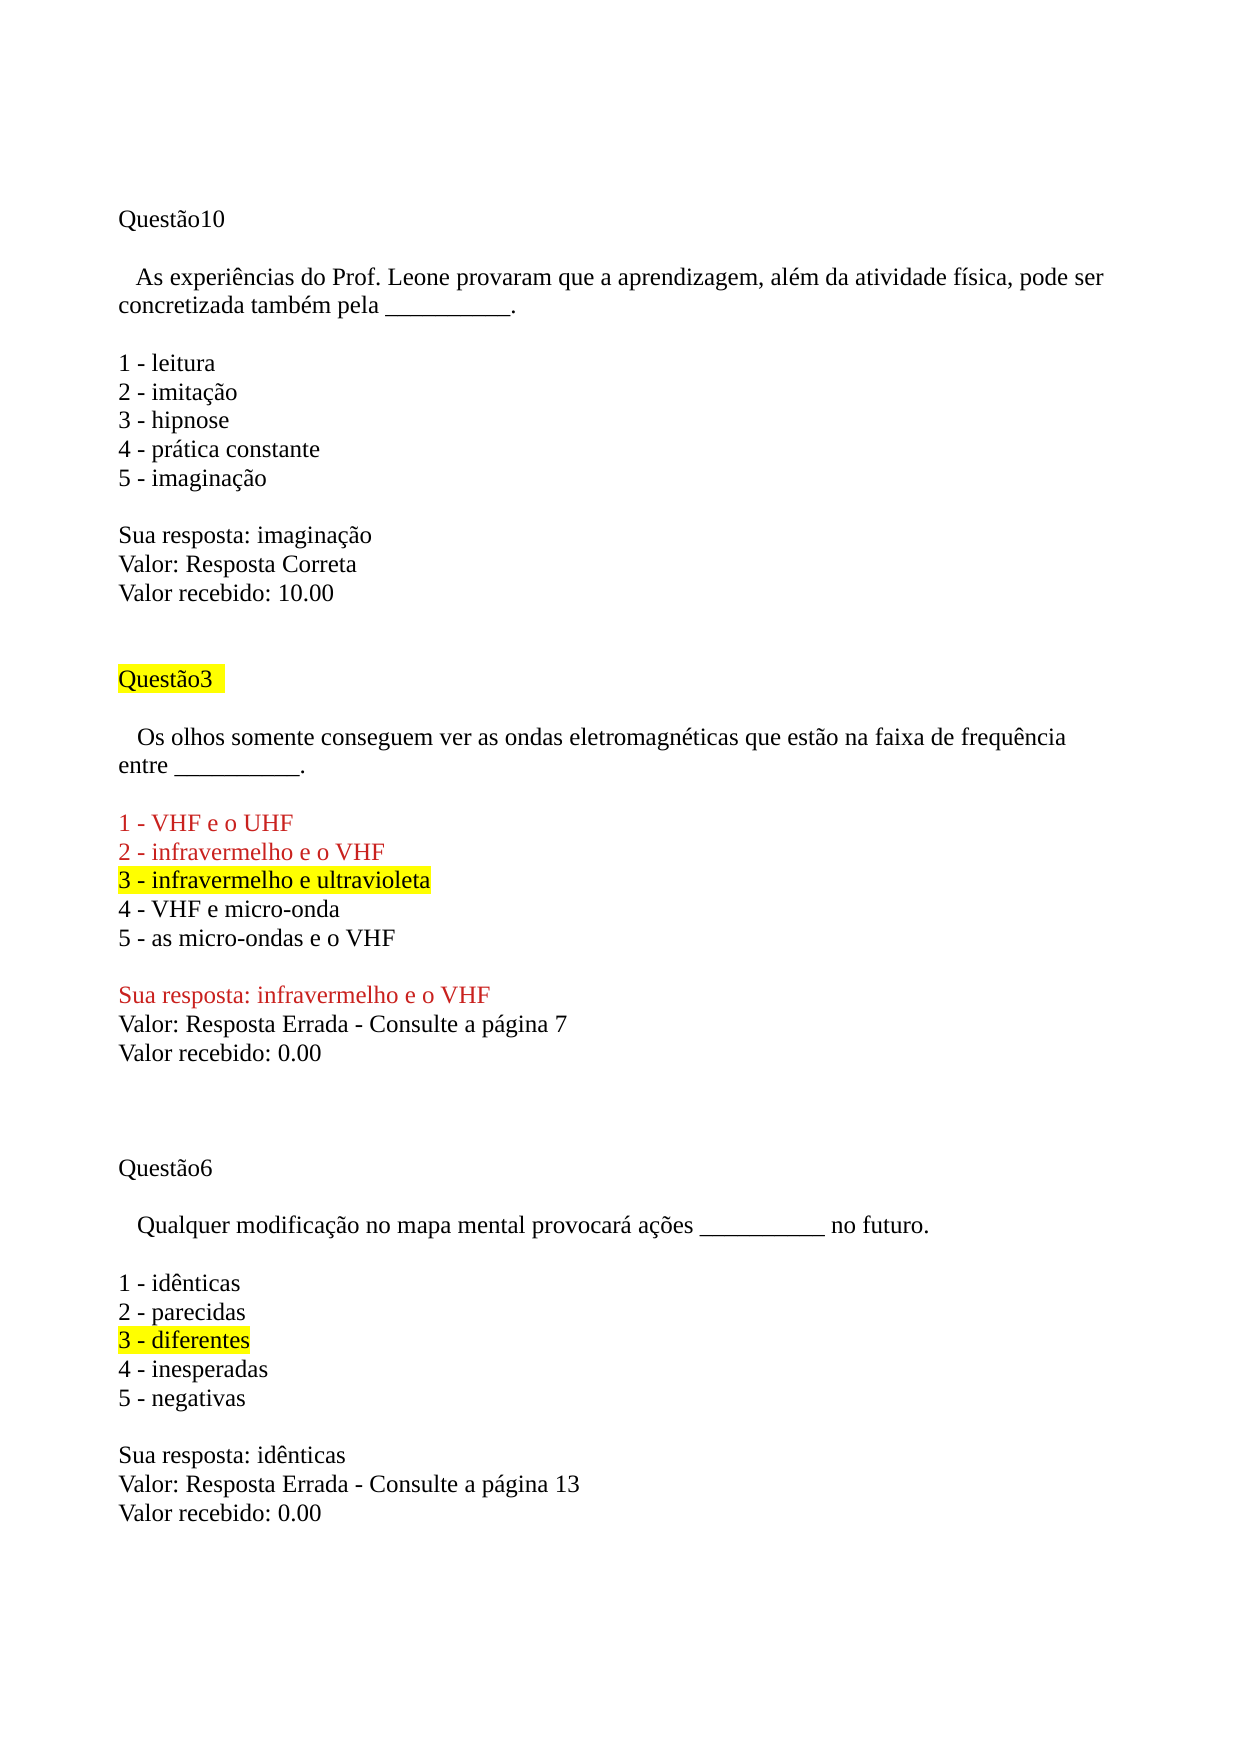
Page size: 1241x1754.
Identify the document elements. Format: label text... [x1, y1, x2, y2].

text 1 - VHF e o UHF [118, 808, 1122, 837]
text 3 - infravermelho e ultravioleta [118, 866, 1122, 894]
text Questão6 [118, 1153, 1122, 1182]
text 4 - inesperadas [118, 1354, 1122, 1383]
text 2 - infravermelho e o VHF [118, 837, 1122, 866]
text Valor: Resposta Errada - Consulte a página 7 [118, 1009, 1122, 1038]
text Questão10 [118, 204, 1122, 233]
text 1 - idênticas [118, 1268, 1122, 1297]
text Valor: Resposta Correta [118, 549, 1122, 578]
text Sua resposta: imaginação [118, 521, 1122, 549]
text 4 - prática constante [118, 434, 1122, 463]
text Os olhos somente conseguem ver as ondas eletromagnéticas que estão na faixa de frequência entre __________. [118, 722, 1122, 779]
text Valor recebido: 0.00 [118, 1498, 1122, 1527]
text 5 - negativas [118, 1383, 1122, 1412]
text 3 - diferentes [118, 1326, 1122, 1354]
text Sua resposta: infravermelho e o VHF [118, 981, 1122, 1009]
text Valor: Resposta Errada - Consulte a página 13 [118, 1469, 1122, 1498]
text 2 - imitação [118, 377, 1122, 406]
text 5 - imaginação [118, 463, 1122, 492]
text Valor recebido: 10.00 [118, 578, 1122, 607]
text Valor recebido: 0.00 [118, 1038, 1122, 1067]
text 2 - parecidas [118, 1297, 1122, 1326]
text As experiências do Prof. Leone provaram que a aprendizagem, além da atividade física, pode ser concretizada também pela __________. [118, 262, 1122, 319]
text Qualquer modificação no mapa mental provocará ações __________ no futuro. [118, 1211, 1122, 1239]
text 4 - VHF e micro-onda [118, 894, 1122, 923]
text 1 - leitura [118, 348, 1122, 377]
text 5 - as micro-ondas e o VHF [118, 923, 1122, 952]
text 3 - hipnose [118, 406, 1122, 434]
text Sua resposta: idênticas [118, 1441, 1122, 1469]
text Questão3 [118, 664, 1122, 693]
